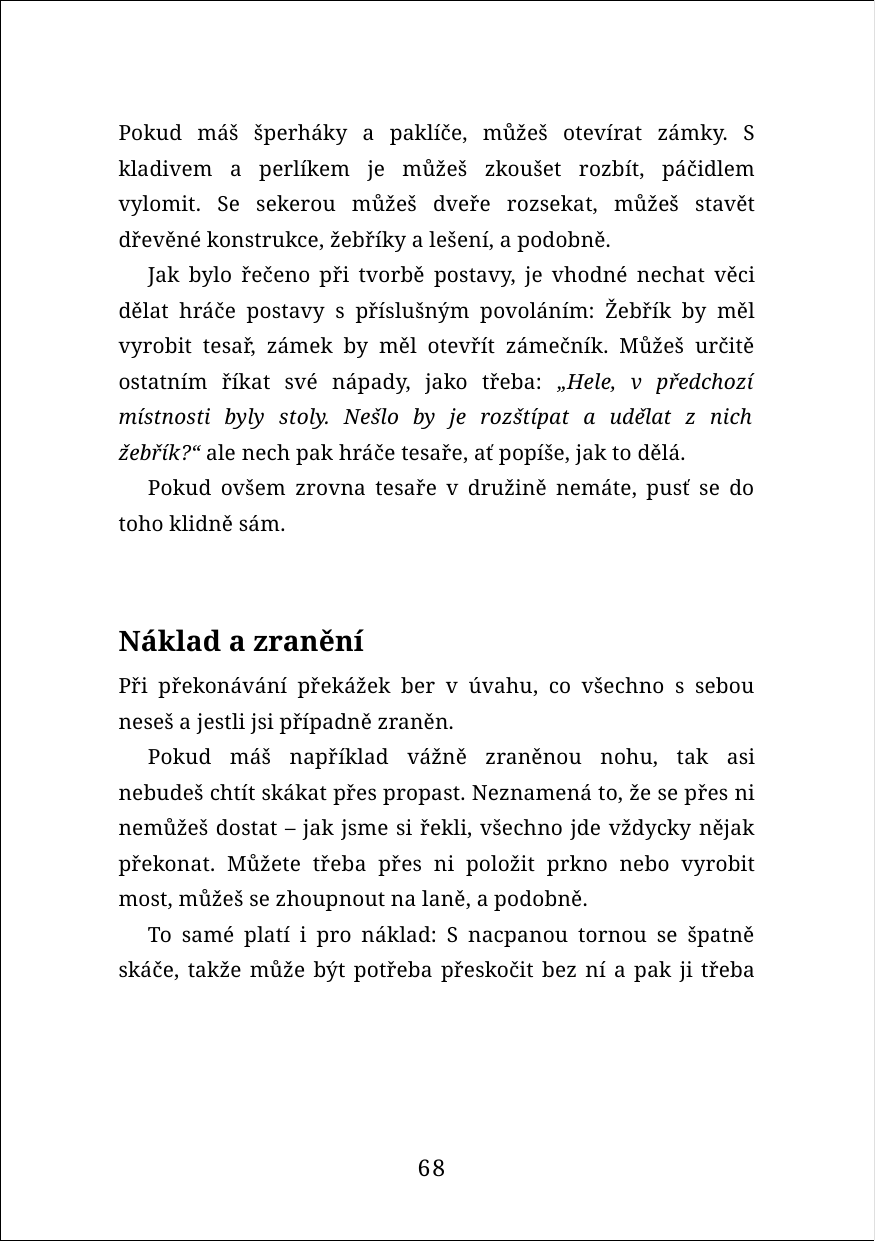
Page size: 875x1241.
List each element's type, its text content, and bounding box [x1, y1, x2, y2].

subtitle Náklad a zranění [118, 621, 756, 660]
text Při překonávání překážek ber v úvahu, co všechno s sebou neseš a jestli jsi případně zraněn. Pokud máš například vážně zraněnou nohu, tak asi nebudeš chtít skákat přes propast. Neznamená to, že se přes ni nemůžeš dostat – jak jsme si řekli, všechno jde vždycky nějak překonat. Můžete třeba přes ni položit prkno nebo vyrobit most, můžeš se zhoupnout na laně, a podobně. To samé platí i pro náklad: S nacpanou tornou se špatně skáče, takže může být potřeba přeskočit bez ní a pak ji třeba [118, 671, 756, 984]
text Pokud máš šperháky a paklíče, můžeš otevírat zámky. S kladivem a perlíkem je můžeš zkoušet rozbít, páčidlem vylomit. Se sekerou můžeš dveře rozsekat, můžeš stavět dřevěné konstrukce, žebříky a lešení, a podobně. Jak bylo řečeno při tvorbě postavy, je vhodné nechat věci dělat hráče postavy s příslušným povoláním: Žebřík by měl vyrobit tesař, zámek by měl otevřít zámečník. Můžeš určitě ostatním říkat své nápady, jako třeba: „Hele, v předchozí místnosti byly stoly. Nešlo by je rozštípat a udělat z nich žebřík?“ ale nech pak hráče tesaře, ať popíše, jak to dělá. Pokud ovšem zrovna tesaře v družině nemáte, pusť se do toho klidně sám. [118, 118, 756, 573]
